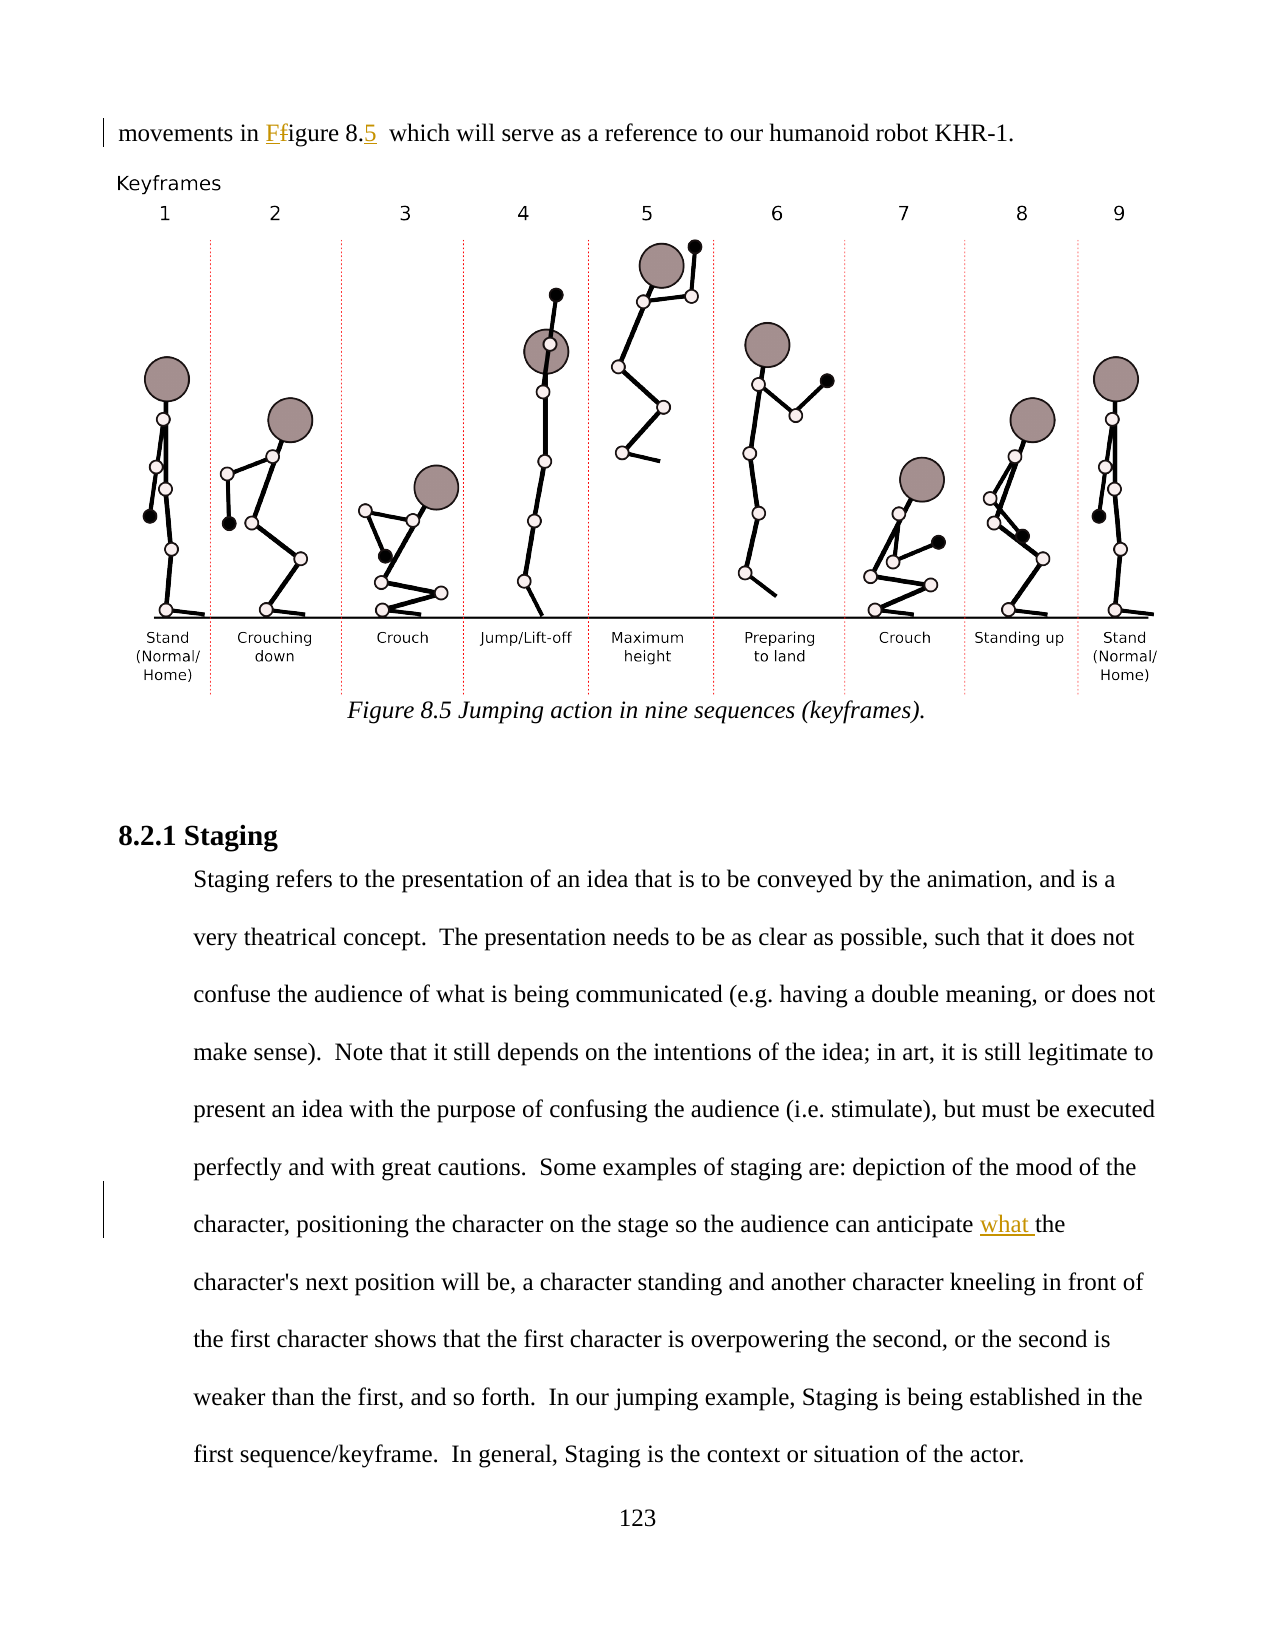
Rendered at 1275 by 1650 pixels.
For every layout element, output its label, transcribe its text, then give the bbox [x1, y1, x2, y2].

subtitle 8.2.1 Staging [118, 818, 1157, 852]
text Staging refers to the presentation of an idea that is to be conveyed by the animation, and is a very theatrical concept. The presentation needs to be as clear as possible, such that it does not confuse the audience of what is being communicated (e.g. having a double meaning, or does not make sense). Note that it still depends on the intentions of the idea; in art, it is still legitimate to present an idea with the purpose of confusing the audience (i.e. stimulate), but must be executed perfectly and with great cautions. Some examples of staging are: depiction of the mood of the character, positioning the character on the stage so the audience can anticipate what the character's next position will be, a character standing and another character kneeling in front of the first character shows that the first character is overpowering the second, or the second is weaker than the first, and so forth. In our jumping example, Staging is being established in the first sequence/keyframe. In general, Staging is the context or situation of the actor. [193, 864, 1157, 1468]
text Figure 8.5 Jumping action in nine sequences (keyframes). [118, 695, 1157, 723]
text movements in Figure 8.5 which will serve as a reference to our humanoid robot KHR-1. [118, 118, 1157, 147]
picture [118, 175, 1157, 695]
